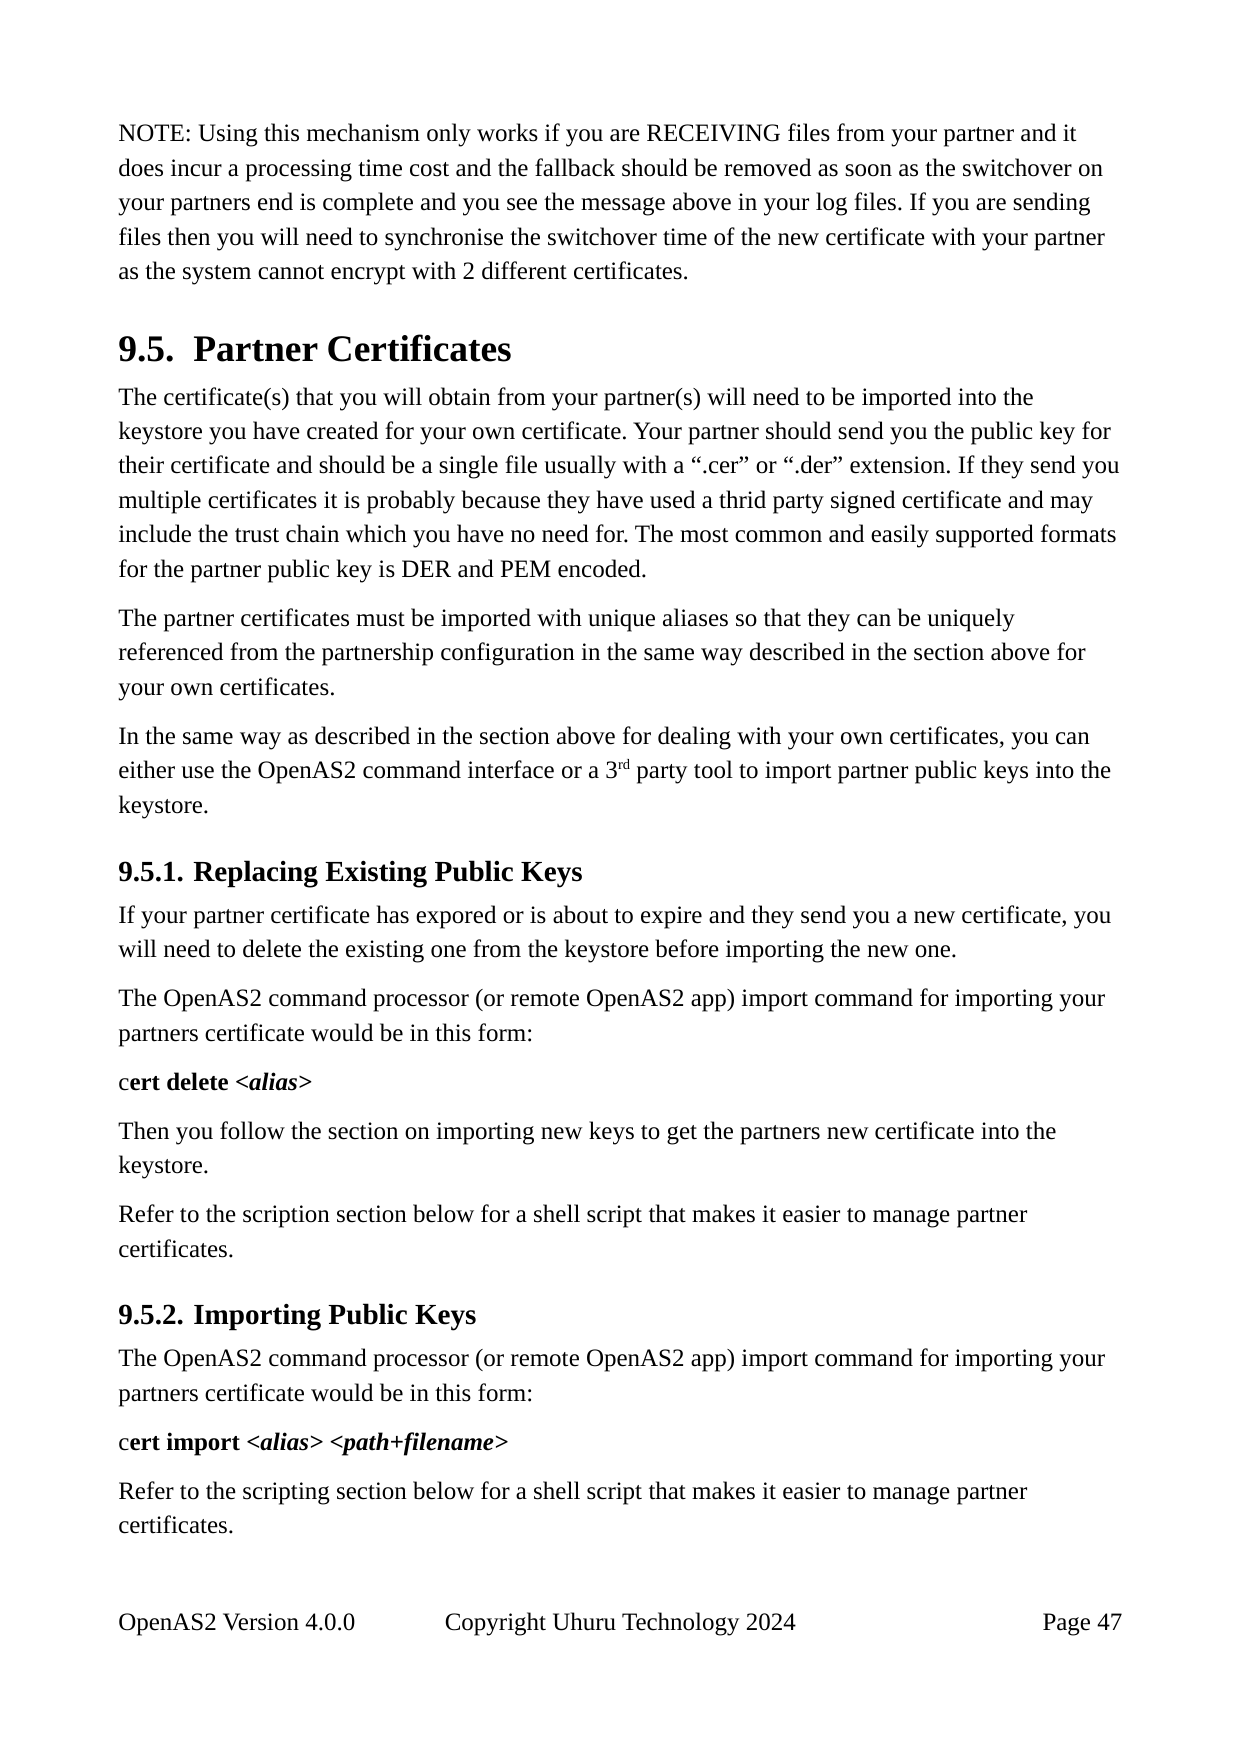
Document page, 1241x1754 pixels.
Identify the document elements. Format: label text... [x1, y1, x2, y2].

text Then you follow the section on importing new keys to get the partners new certificate into the keystore. [118, 1116, 1122, 1179]
text The certificate(s) that you will obtain from your partner(s) will need to be imported into the keystore you have created for your own certificate. Your partner should send you the public key for their certificate and should be a single file usually with a “.cer” or “.der” extension. If they send you multiple certificates it is probably because they have used a thrid party signed certificate and may include the trust chain which you have no need for. The most common and easily supported formats for the partner public key is DER and PEM encoded. [118, 382, 1122, 583]
subtitle Partner Certificates [118, 326, 1122, 369]
text NOTE: Using this mechanism only works if you are RECEIVING files from your partner and it does incur a processing time cost and the fallback should be removed as soon as the switchover on your partners end is complete and you see the message above in your log files. If you are sending files then you will need to synchronise the switchover time of the new certificate with your partner as the system cannot encrypt with 2 different certificates. [118, 118, 1122, 285]
subtitle Replacing Existing Public Keys [118, 854, 1122, 887]
text If your partner certificate has expored or is about to expire and they send you a new certificate, you will need to delete the existing one from the keystore before importing the new one. [118, 900, 1122, 963]
text cert import <alias> <path+filename> [118, 1427, 1122, 1456]
text In the same way as described in the section above for dealing with your own certificates, you can either use the OpenAS2 command interface or a 3rd party tool to import partner public keys into the keystore. [118, 721, 1122, 819]
text The partner certificates must be imported with unique aliases so that they can be uniquely referenced from the partnership configuration in the same way described in the section above for your own certificates. [118, 603, 1122, 701]
text The OpenAS2 command processor (or remote OpenAS2 app) import command for importing your partners certificate would be in this form: [118, 983, 1122, 1046]
text Refer to the scription section below for a shell script that makes it easier to manage partner certificates. [118, 1199, 1122, 1263]
text cert delete <alias> [118, 1067, 1122, 1096]
subtitle Importing Public Keys [118, 1297, 1122, 1331]
text The OpenAS2 command processor (or remote OpenAS2 app) import command for importing your partners certificate would be in this form: [118, 1343, 1122, 1407]
text Refer to the scripting section below for a shell script that makes it easier to manage partner certificates. [118, 1476, 1122, 1539]
